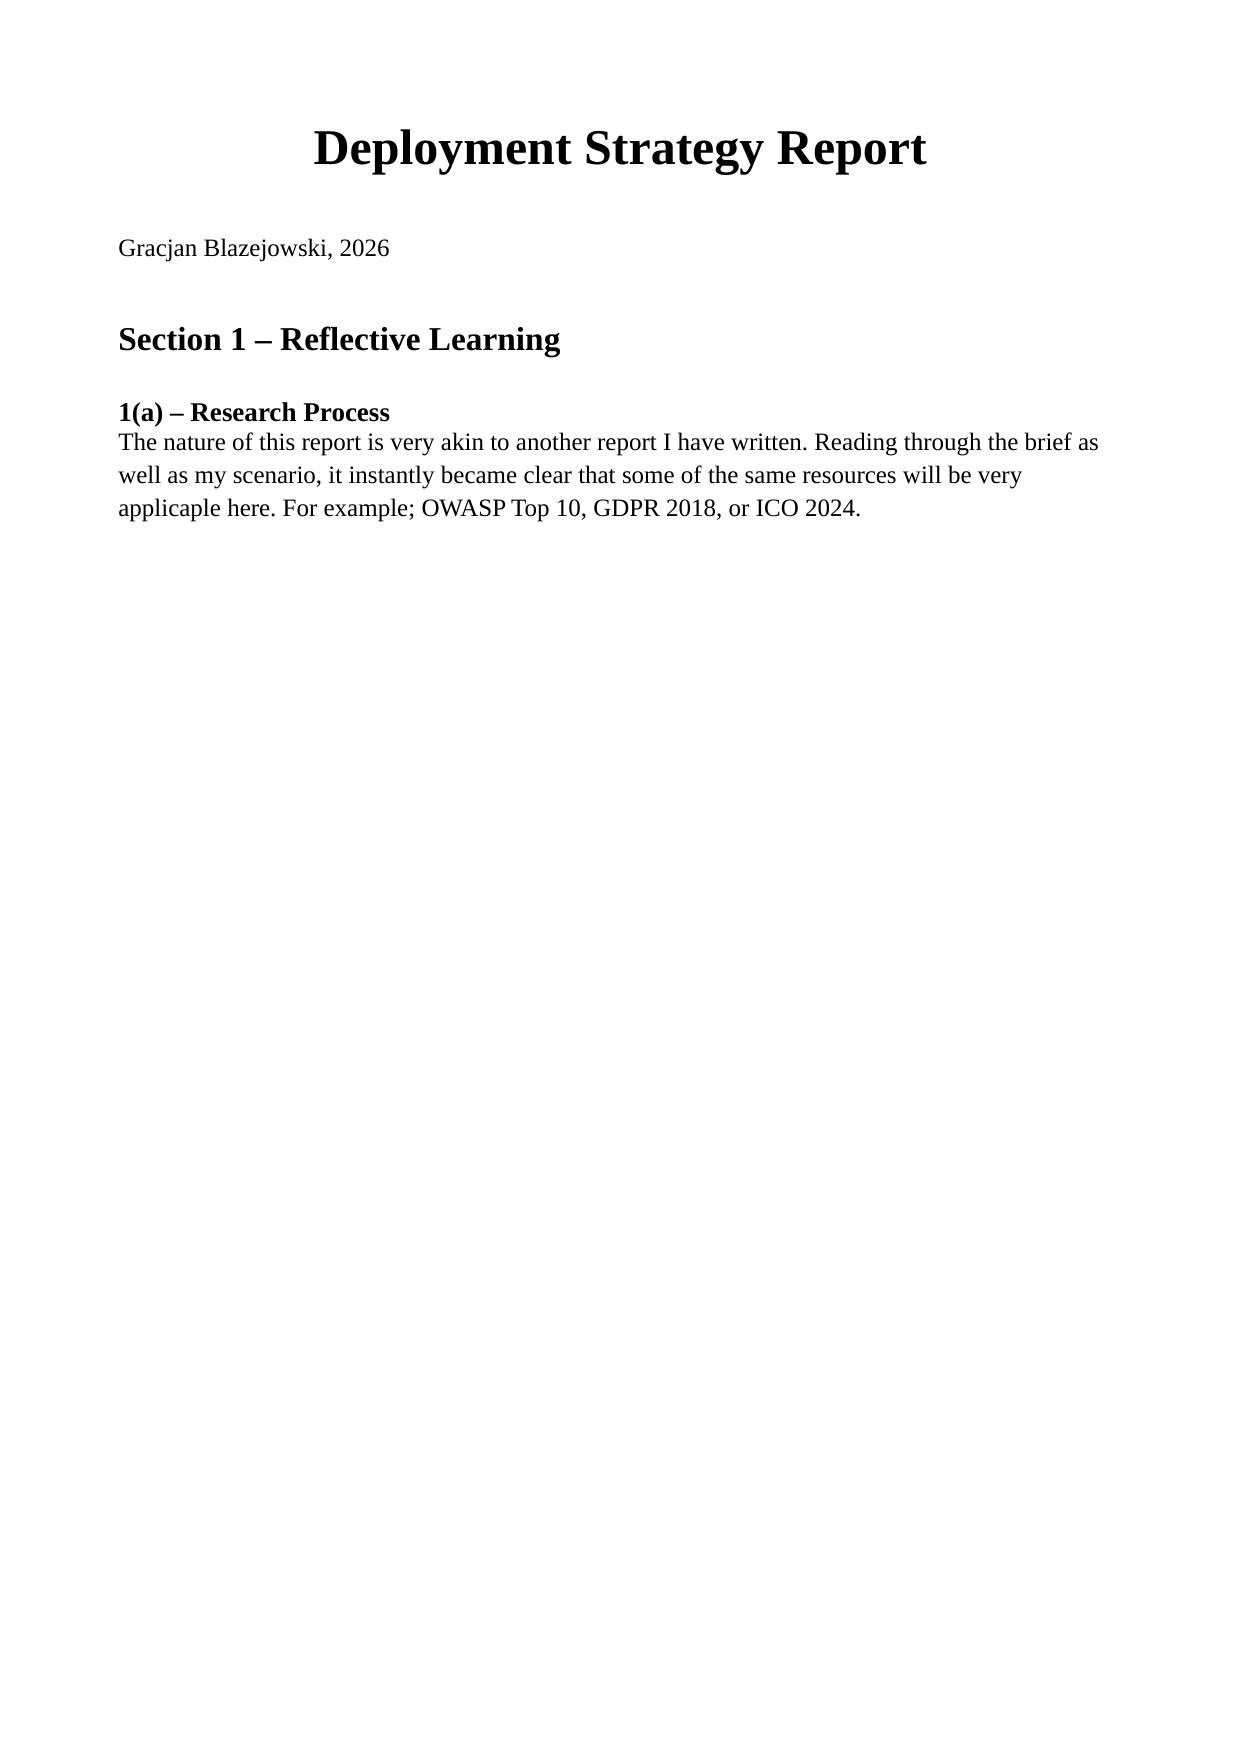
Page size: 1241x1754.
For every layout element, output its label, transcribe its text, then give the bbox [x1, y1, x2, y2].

text Deployment Strategy Report [118, 118, 1122, 176]
text 1(a) – Research Process [118, 396, 1122, 427]
text Section 1 – Reflective Learning [118, 319, 1122, 358]
text The nature of this report is very akin to another report I have written. Reading through the brief as well as my scenario, it instantly became clear that some of the same resources will be very applicaple here. For example; OWASP Top 10, GDPR 2018, or ICO 2024. [118, 427, 1122, 522]
text Gracjan Blazejowski, 2026 [118, 233, 1122, 262]
